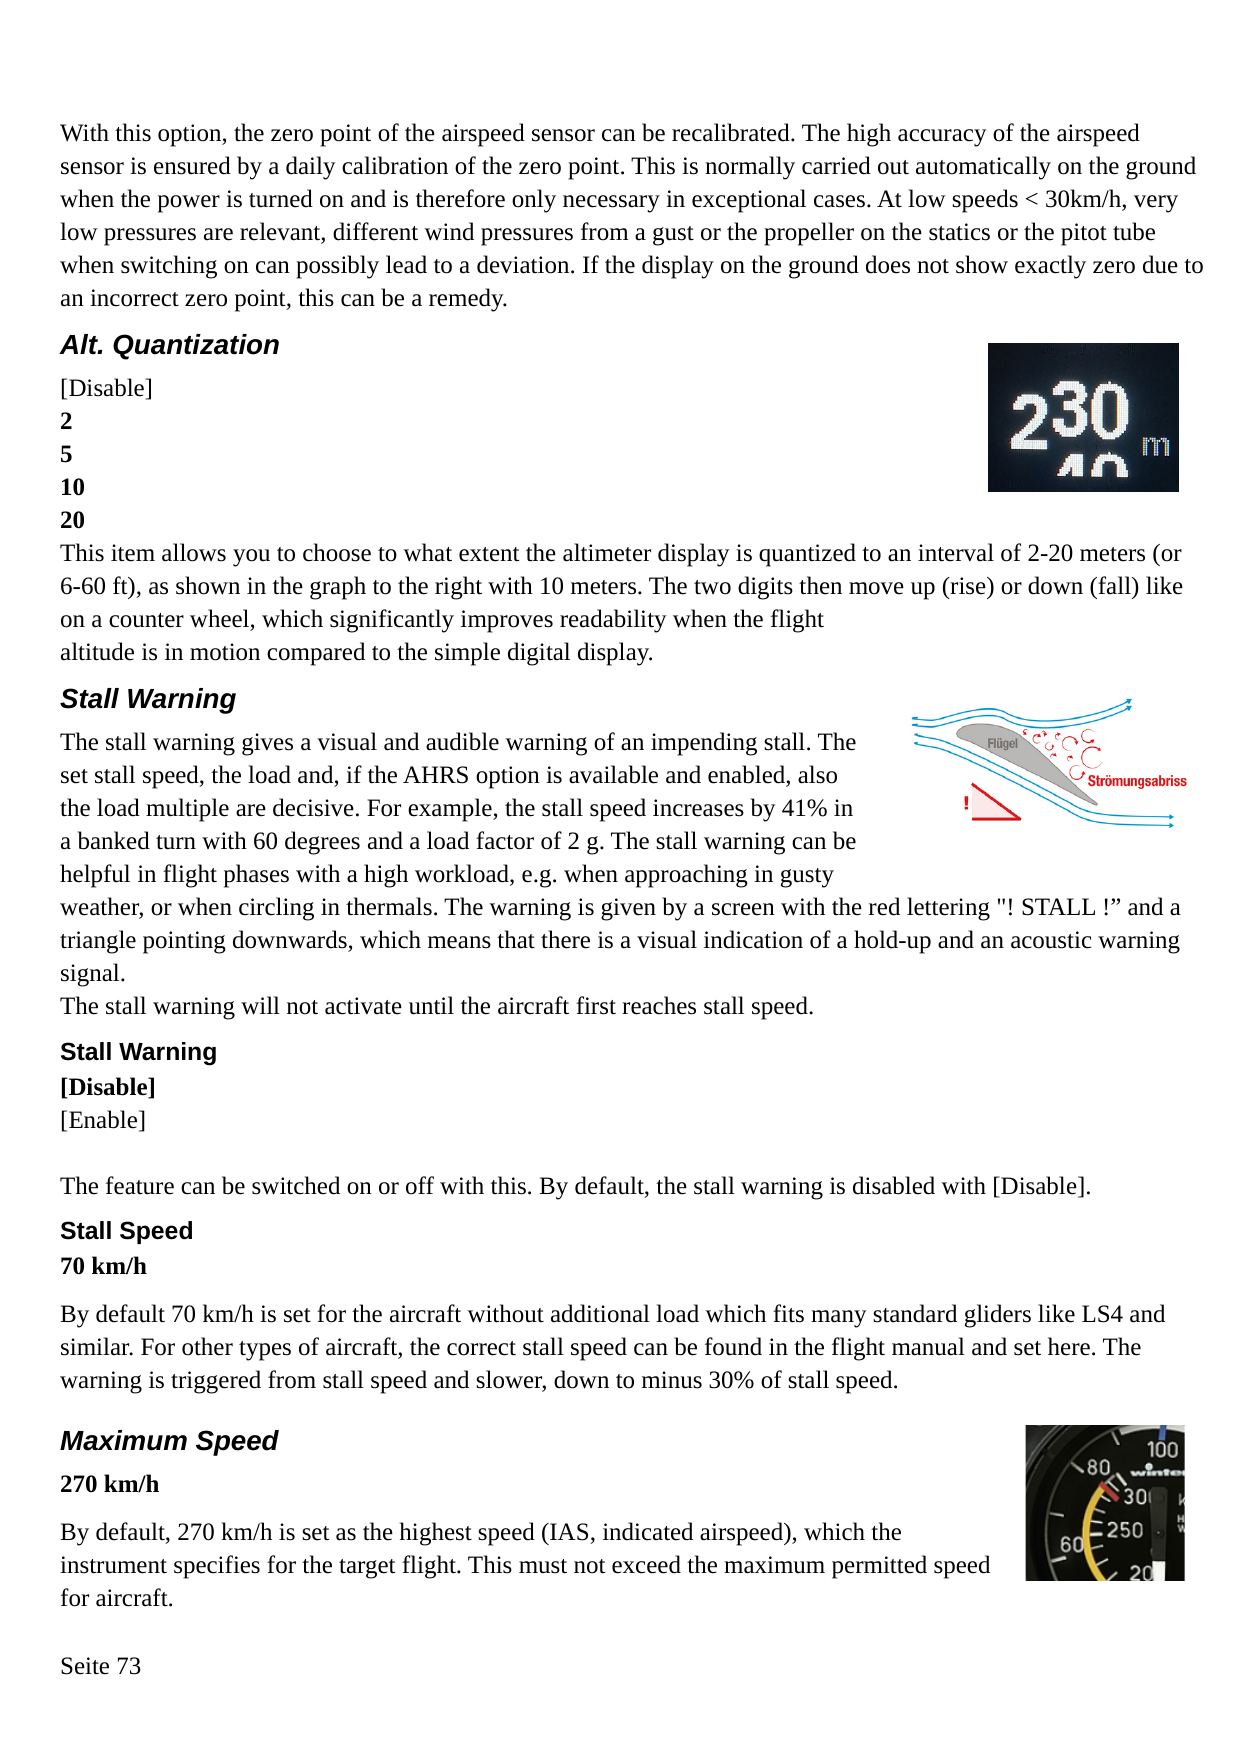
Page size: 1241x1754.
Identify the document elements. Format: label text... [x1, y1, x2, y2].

picture [902, 668, 1202, 846]
picture [988, 343, 1179, 492]
picture [1025, 1425, 1185, 1581]
text 20 [60, 505, 1207, 534]
text [1185, 1469, 1207, 1498]
text 2 [60, 406, 988, 435]
text The stall warning gives a visual and audible warning of an impending stall. The set stall speed, the load and, if the AHRS option is available and enabled, also the load multiple are decisive. For example, the stall speed increases by 41% in a banked turn with 60 degrees and a load factor of 2 g. The stall warning can be helpful in flight phases with a high workload, e.g. when approaching in gusty weather, or when circling in thermals. The warning is given by a screen with the red lettering "! STALL !” and a triangle pointing downwards, which means that there is a visual indication of a hold-up and an acoustic warning signal. The stall warning will not activate until the aircraft first reaches stall speed. [60, 727, 1207, 1020]
text By default, 270 km/h is set as the highest speed (IAS, indicated airspeed), which the instrument specifies for the target flight. This must not exceed the maximum permitted speed for aircraft. [60, 1517, 1207, 1612]
subtitle Stall Warning [60, 683, 902, 715]
text [Enable] [60, 1105, 1207, 1133]
subtitle [1185, 1425, 1207, 1457]
subtitle Alt. Quantization [60, 329, 1207, 361]
text [1179, 373, 1207, 402]
text 10 [60, 472, 1207, 501]
text [Disable] [60, 1072, 1207, 1100]
text 5 [60, 439, 988, 468]
text 70 km/h [60, 1251, 1207, 1280]
subtitle Maximum Speed [60, 1425, 1025, 1457]
text By default 70 km/h is set for the aircraft without additional load which fits many standard gliders like LS4 and similar. For other types of aircraft, the correct stall speed can be found in the flight manual and set here. The warning is triggered from stall speed and slower, down to minus 30% of stall speed. [60, 1299, 1207, 1393]
text With this option, the zero point of the airspeed sensor can be recalibrated. The high accuracy of the airspeed sensor is ensured by a daily calibration of the zero point. This is normally carried out automatically on the ground when the power is turned on and is therefore only necessary in exceptional cases. At low speeds < 30km/h, very low pressures are relevant, different wind pressures from a gust or the propeller on the statics or the pitot tube when switching on can possibly lead to a deviation. If the display on the ground does not show exactly zero due to an incorrect zero point, this can be a remedy. [60, 118, 1207, 312]
text [1179, 406, 1207, 435]
text [Disable] [60, 373, 988, 402]
text 270 km/h [60, 1469, 1025, 1498]
text The feature can be switched on or off with this. By default, the stall warning is disabled with [Disable]. [60, 1171, 1207, 1199]
text [1179, 439, 1207, 468]
subtitle Stall Speed [60, 1216, 1207, 1245]
text This item allows you to choose to what extent the altimeter display is quantized to an interval of 2-20 meters (or 6-60 ft), as shown in the graph to the right with 10 meters. The two digits then move up (rise) or down (fall) like on a counter wheel, which significantly improves readability when the flight altitude is in motion compared to the simple digital display. [60, 538, 1207, 666]
subtitle Stall Warning [60, 1037, 1207, 1065]
